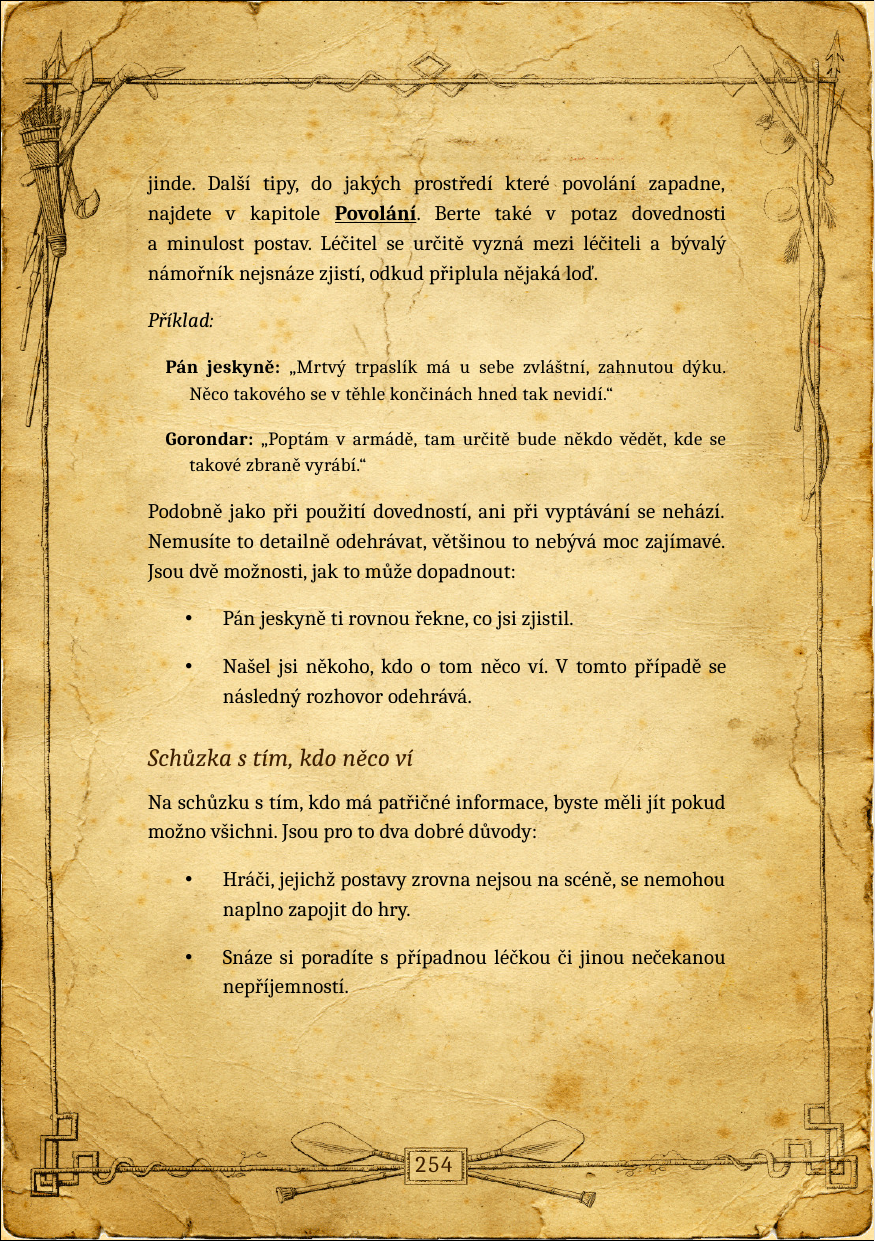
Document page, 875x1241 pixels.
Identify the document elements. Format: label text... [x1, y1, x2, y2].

list Snáze si poradíte s⁠ případnou léčkou či jinou nečekanou nepříjemností. [185, 945, 726, 999]
text Příklad: [148, 309, 726, 333]
subtitle Schůzka s⁠ tím, kdo něco ví [148, 744, 726, 773]
text Podobně jako při použití dovedností, ani při vyptávání se nehází. Nemusíte to detailně odehrávat, většinou to nebývá moc zajímavé. Jsou dvě možnosti, jak to může dopadnout: [148, 499, 726, 583]
text Pán jeskyně: „Mrtvý trpaslík má u⁠ sebe zvláštní, zahnutou dýku. Něco takového se v⁠ těhle končinách hned tak nevidí.“ [165, 357, 726, 405]
list Našel jsi někoho, kdo o⁠ tom něco ví. V⁠ tomto případě se následný rozhovor odehrává. [185, 654, 726, 708]
text jinde. Další tipy, do jakých prostředí které povolání zapadne, najdete v⁠ kapitole Povolání. Berte také v⁠ potaz dovednosti a⁠ minulost postav. Léčitel se určitě vyzná mezi léčiteli a⁠ bývalý námořník nejsnáze zjistí, odkud připlula nějaká loď. [148, 172, 726, 285]
list Hráči, jejichž postavy zrovna nejsou na scéně, se nemohou naplno zapojit do hry. [185, 868, 726, 922]
picture [1, 1, 874, 1240]
list Pán jeskyně ti rovnou řekne, co jsi zjistil. [185, 607, 726, 631]
text Na schůzku s⁠ tím, kdo má patřičné informace, byste měli jít pokud možno všichni. Jsou pro to dva dobré důvody: [148, 790, 726, 844]
text Gorondar: „Poptám v⁠ armádě, tam určitě bude někdo vědět, kde se takové zbraně vyrábí.“ [165, 428, 726, 477]
